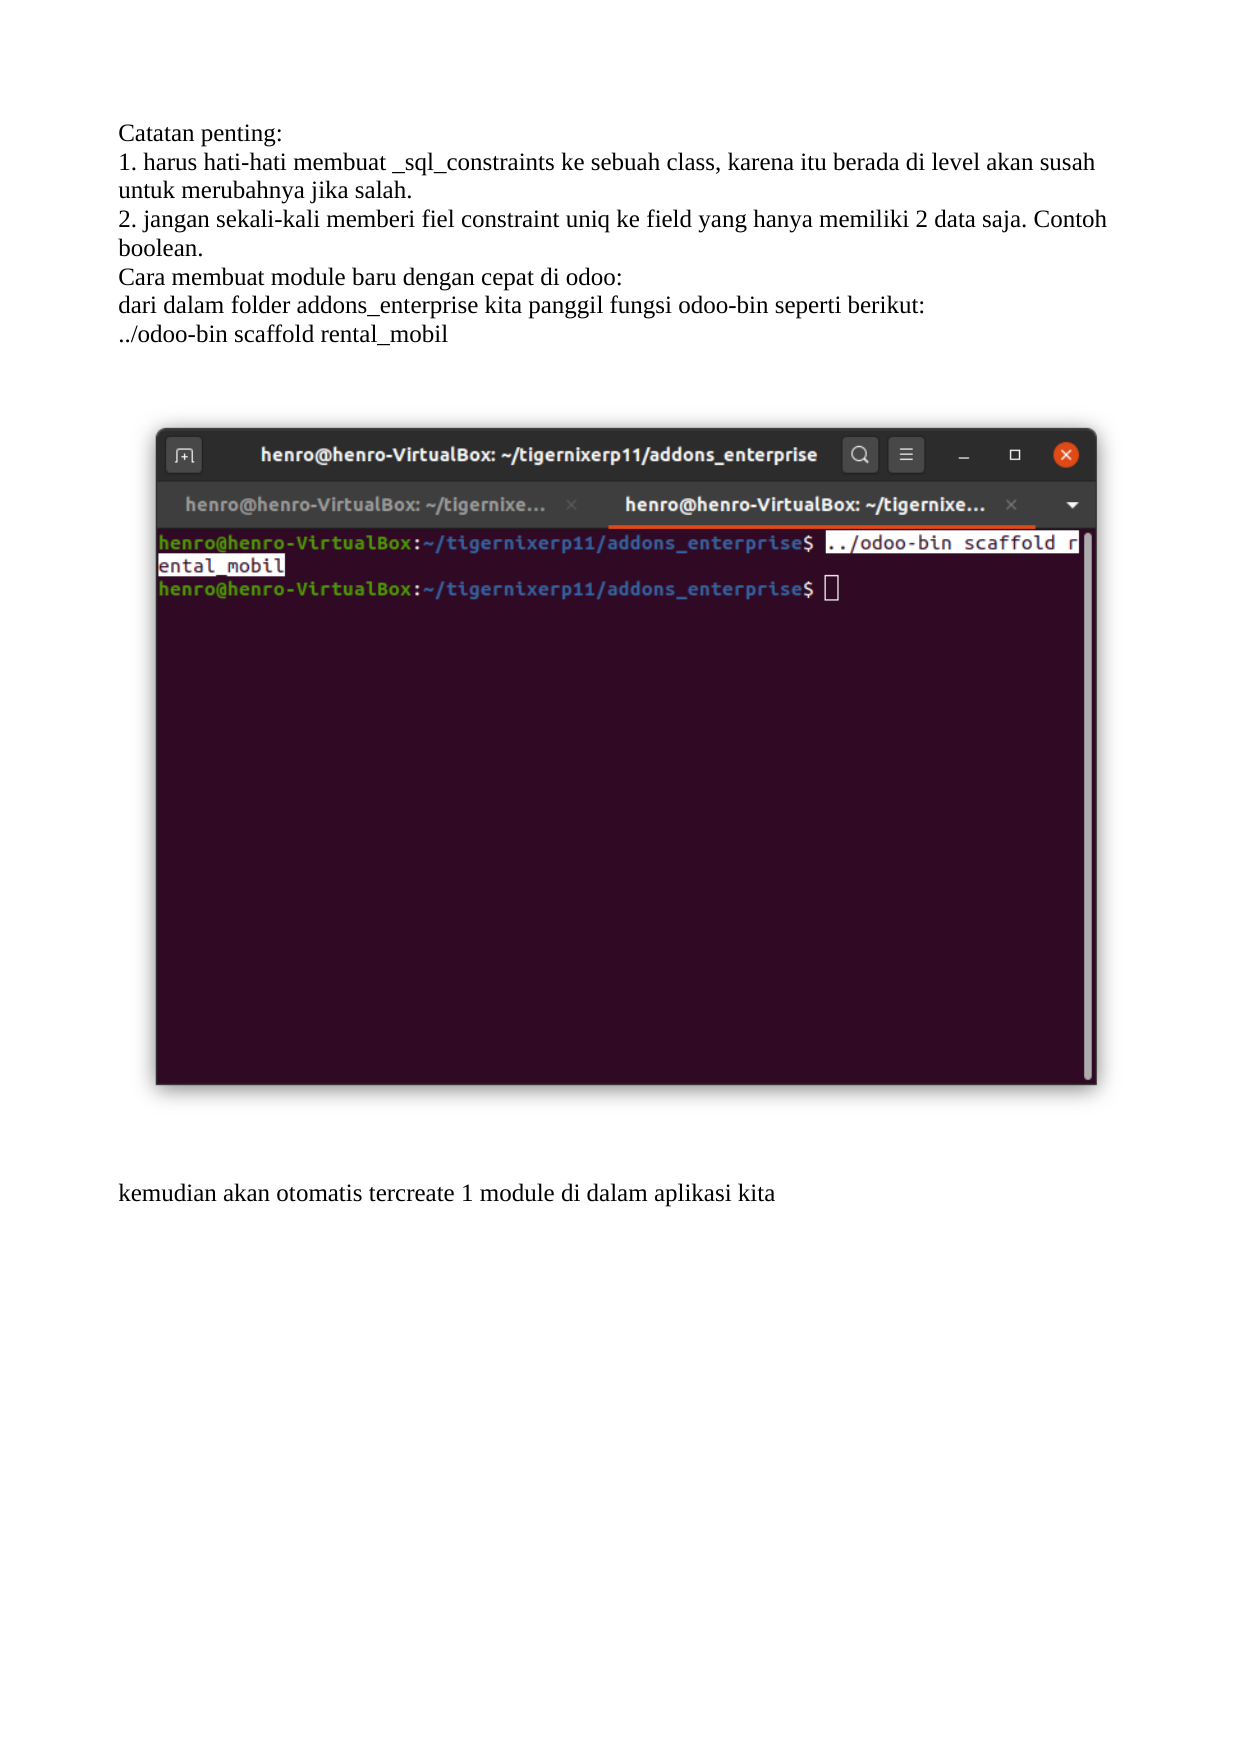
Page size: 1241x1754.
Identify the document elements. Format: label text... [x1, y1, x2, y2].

text Cara membuat module baru dengan cepat di odoo: [118, 262, 1122, 291]
text ../odoo-bin scaffold rental_mobil [118, 319, 1122, 348]
picture [124, 400, 1129, 1121]
text 1. harus hati-hati membuat _sql_constraints ke sebuah class, karena itu berada di level akan susah untuk merubahnya jika salah. [118, 147, 1122, 204]
text 2. jangan sekali-kali memberi fiel constraint uniq ke field yang hanya memiliki 2 data saja. Contoh boolean. [118, 204, 1122, 262]
text Catatan penting: [118, 118, 1122, 147]
text kemudian akan otomatis tercreate 1 module di dalam aplikasi kita [118, 1178, 1122, 1207]
text dari dalam folder addons_enterprise kita panggil fungsi odoo-bin seperti berikut: [118, 291, 1122, 319]
